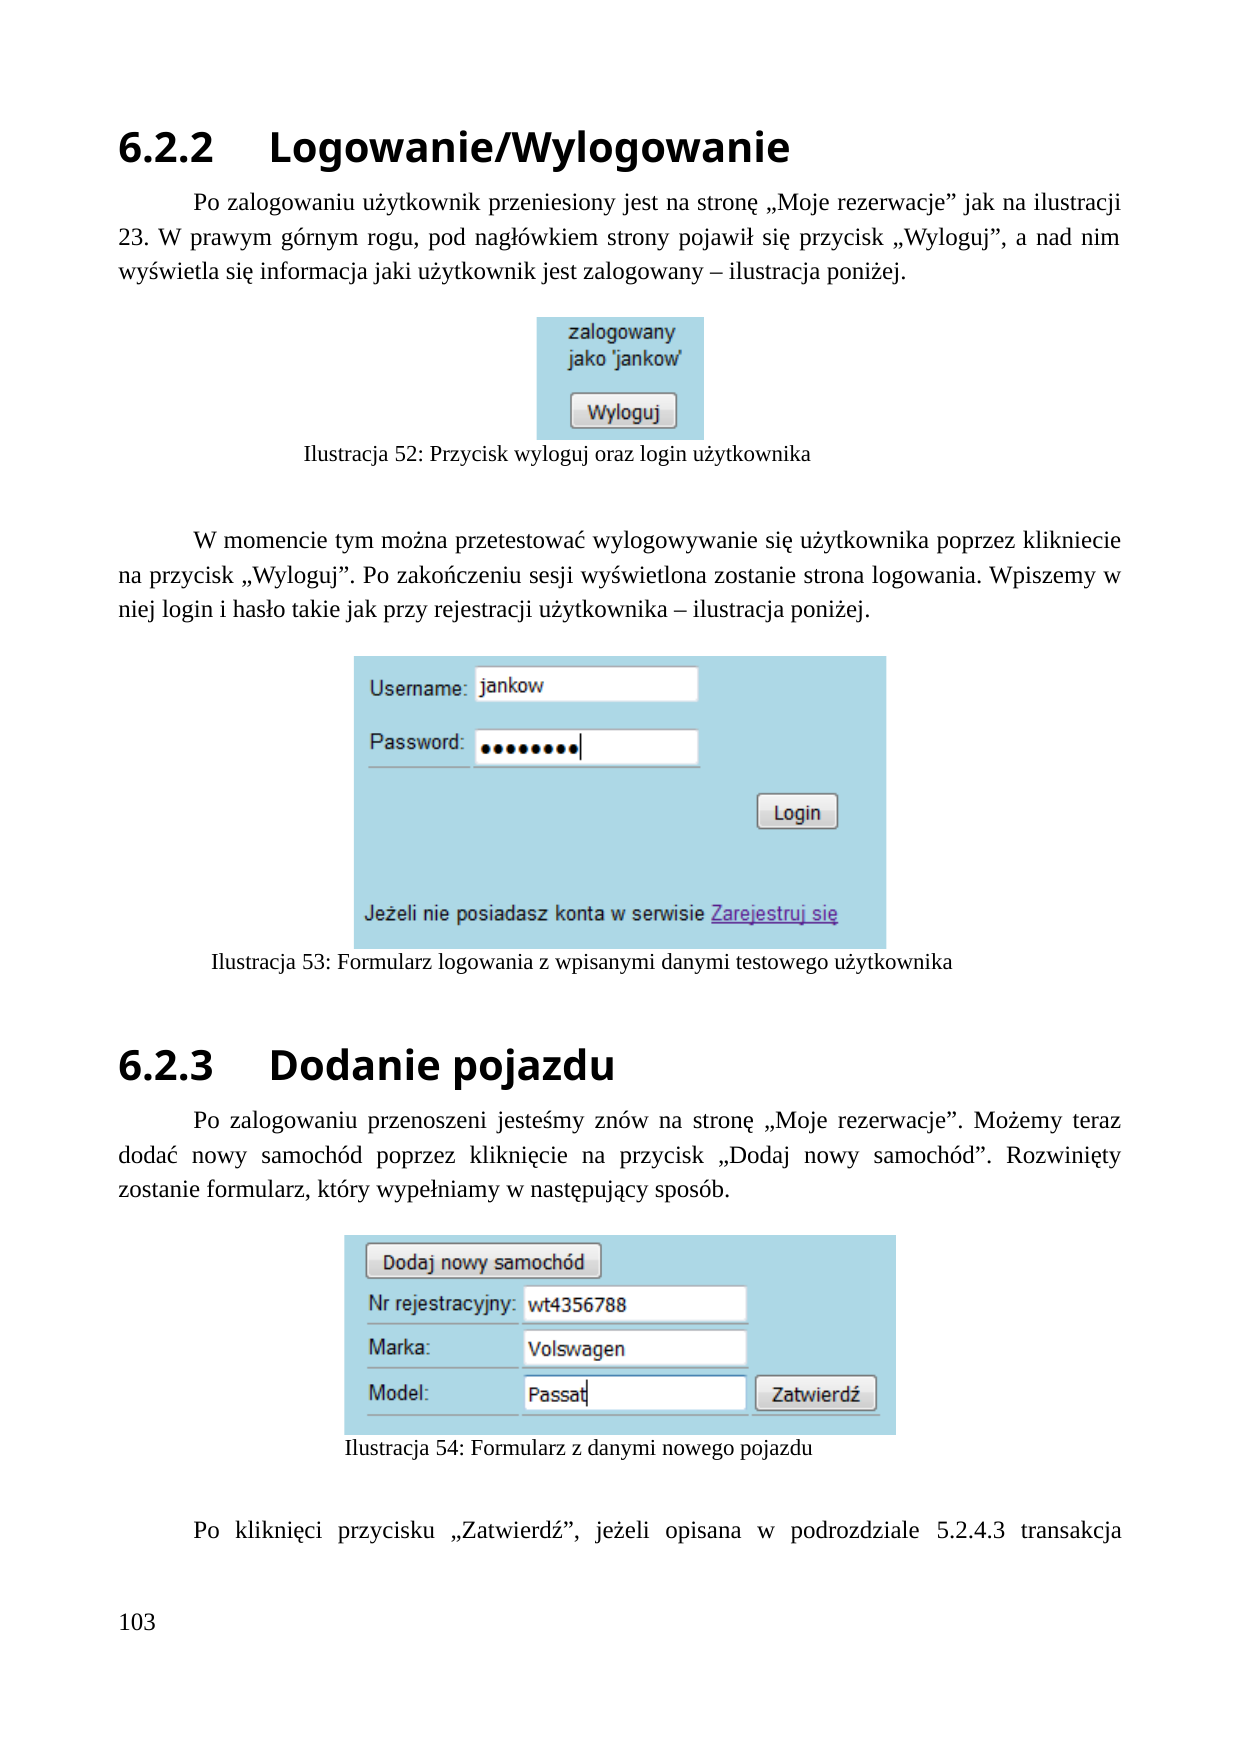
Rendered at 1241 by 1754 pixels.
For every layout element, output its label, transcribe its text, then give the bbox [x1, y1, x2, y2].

text Po kliknięci przycisku „Zatwierdź”, jeżeli opisana w podrozdziale 5.2.4.3 transakcja [118, 1515, 1122, 1544]
text Po zalogowaniu przenoszeni jesteśmy znów na stronę „Moje rezerwacje”. Możemy teraz dodać nowy samochód poprzez kliknięcie na przycisk „Dodaj nowy samochód”. Rozwinięty zostanie formularz, który wypełniamy w następujący sposób. [118, 1105, 1122, 1203]
picture [536, 317, 704, 440]
text Ilustracja 53: Formularz logowania z wpisanymi danymi testowego użytkownika [211, 656, 1029, 974]
text Ilustracja 54: Formularz z danymi nowego pojazdu [344, 1435, 896, 1461]
text Po zalogowaniu użytkownik przeniesiony jest na stronę „Moje rezerwacje” jak na ilustracji 23. W prawym górnym rogu, pod nagłówkiem strony pojawił się przycisk „Wyloguj”, a nad nim wyświetla się informacja jaki użytkownik jest zalogowany – ilustracja poniżej. [118, 187, 1122, 285]
picture [353, 656, 887, 949]
subtitle Logowanie/Wylogowanie [118, 118, 1122, 175]
picture [344, 1235, 896, 1435]
text W momencie tym można przetestować wylogowywanie się użytkownika poprzez klikniecie na przycisk „Wyloguj”. Po zakończeniu sesji wyświetlona zostanie strona logowania. Wpiszemy w niej login i hasło takie jak przy rejestracji użytkownika – ilustracja poniżej. [118, 526, 1122, 623]
text Ilustracja 52: Przycisk wyloguj oraz login użytkownika [303, 440, 937, 466]
subtitle Dodanie pojazdu [118, 1036, 1122, 1093]
